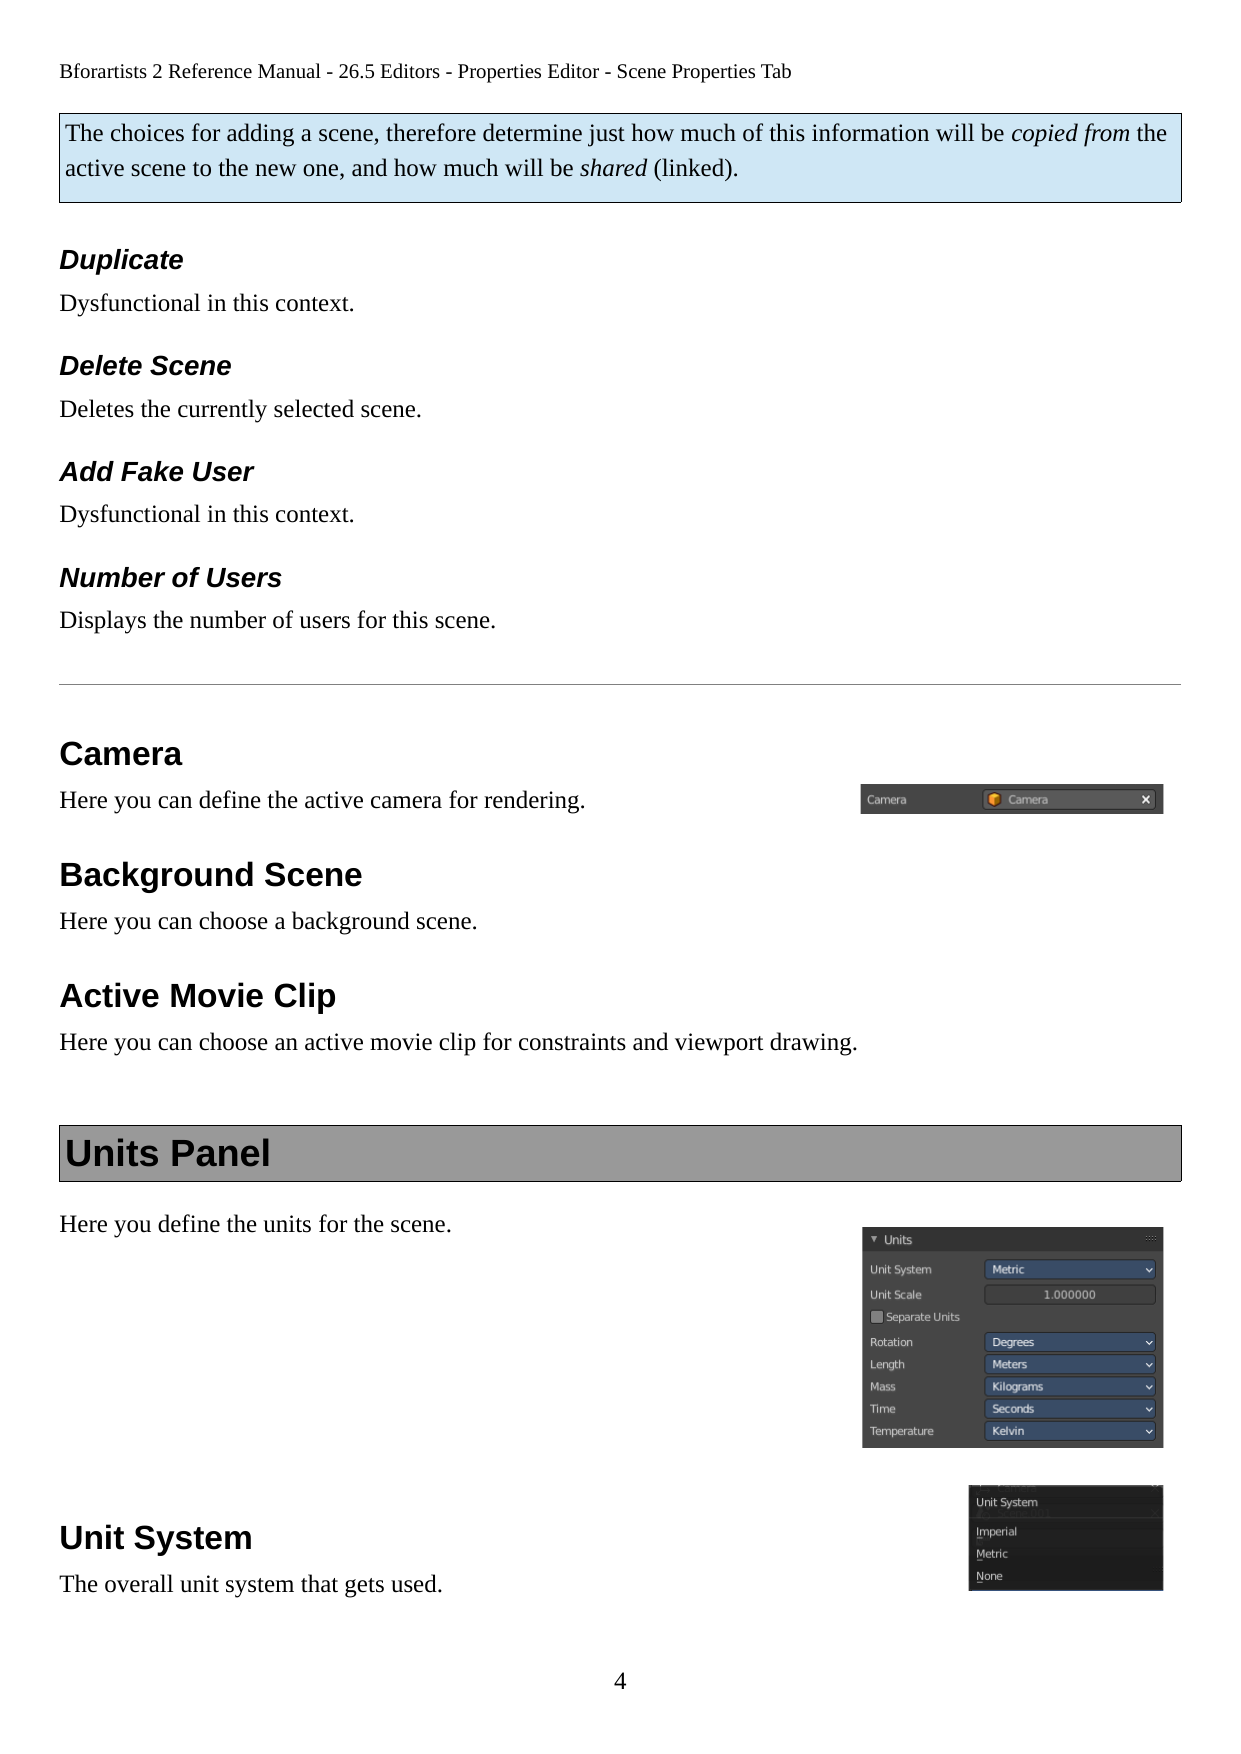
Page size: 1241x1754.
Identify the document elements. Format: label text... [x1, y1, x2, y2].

subtitle Unit System [59, 1518, 968, 1556]
text Dysfunctional in this context. [59, 288, 1181, 316]
picture [862, 1227, 1164, 1448]
text Dysfunctional in this context. [59, 499, 1181, 528]
text Displays the number of users for this scene. [59, 606, 1181, 634]
text Deletes the currently selected scene. [59, 394, 1181, 422]
subtitle Background Scene [59, 855, 1181, 894]
subtitle [1164, 1518, 1181, 1556]
text The overall unit system that gets used. [59, 1569, 1181, 1598]
text Here you define the units for the scene. [59, 1209, 1181, 1238]
table_cell The choices for adding a scene, therefore determine just how much of this information will be copied from the active scene to the new one, and how much will be shared (linked). [60, 114, 1181, 202]
subtitle Camera [59, 734, 1181, 773]
picture [968, 1485, 1164, 1591]
subtitle Delete Scene [59, 349, 1181, 381]
subtitle Number of Users [59, 561, 1181, 593]
picture [860, 784, 1164, 814]
table_header Units Panel [60, 1126, 1181, 1181]
text Here you can define the active camera for rendering. [59, 785, 860, 814]
text Here you can choose a background scene. [59, 906, 1181, 935]
subtitle Add Fake User [59, 455, 1181, 487]
text Here you can choose an active movie clip for constraints and viewport drawing. [59, 1027, 1181, 1056]
subtitle Duplicate [59, 243, 1181, 275]
subtitle Active Movie Clip [59, 976, 1181, 1015]
